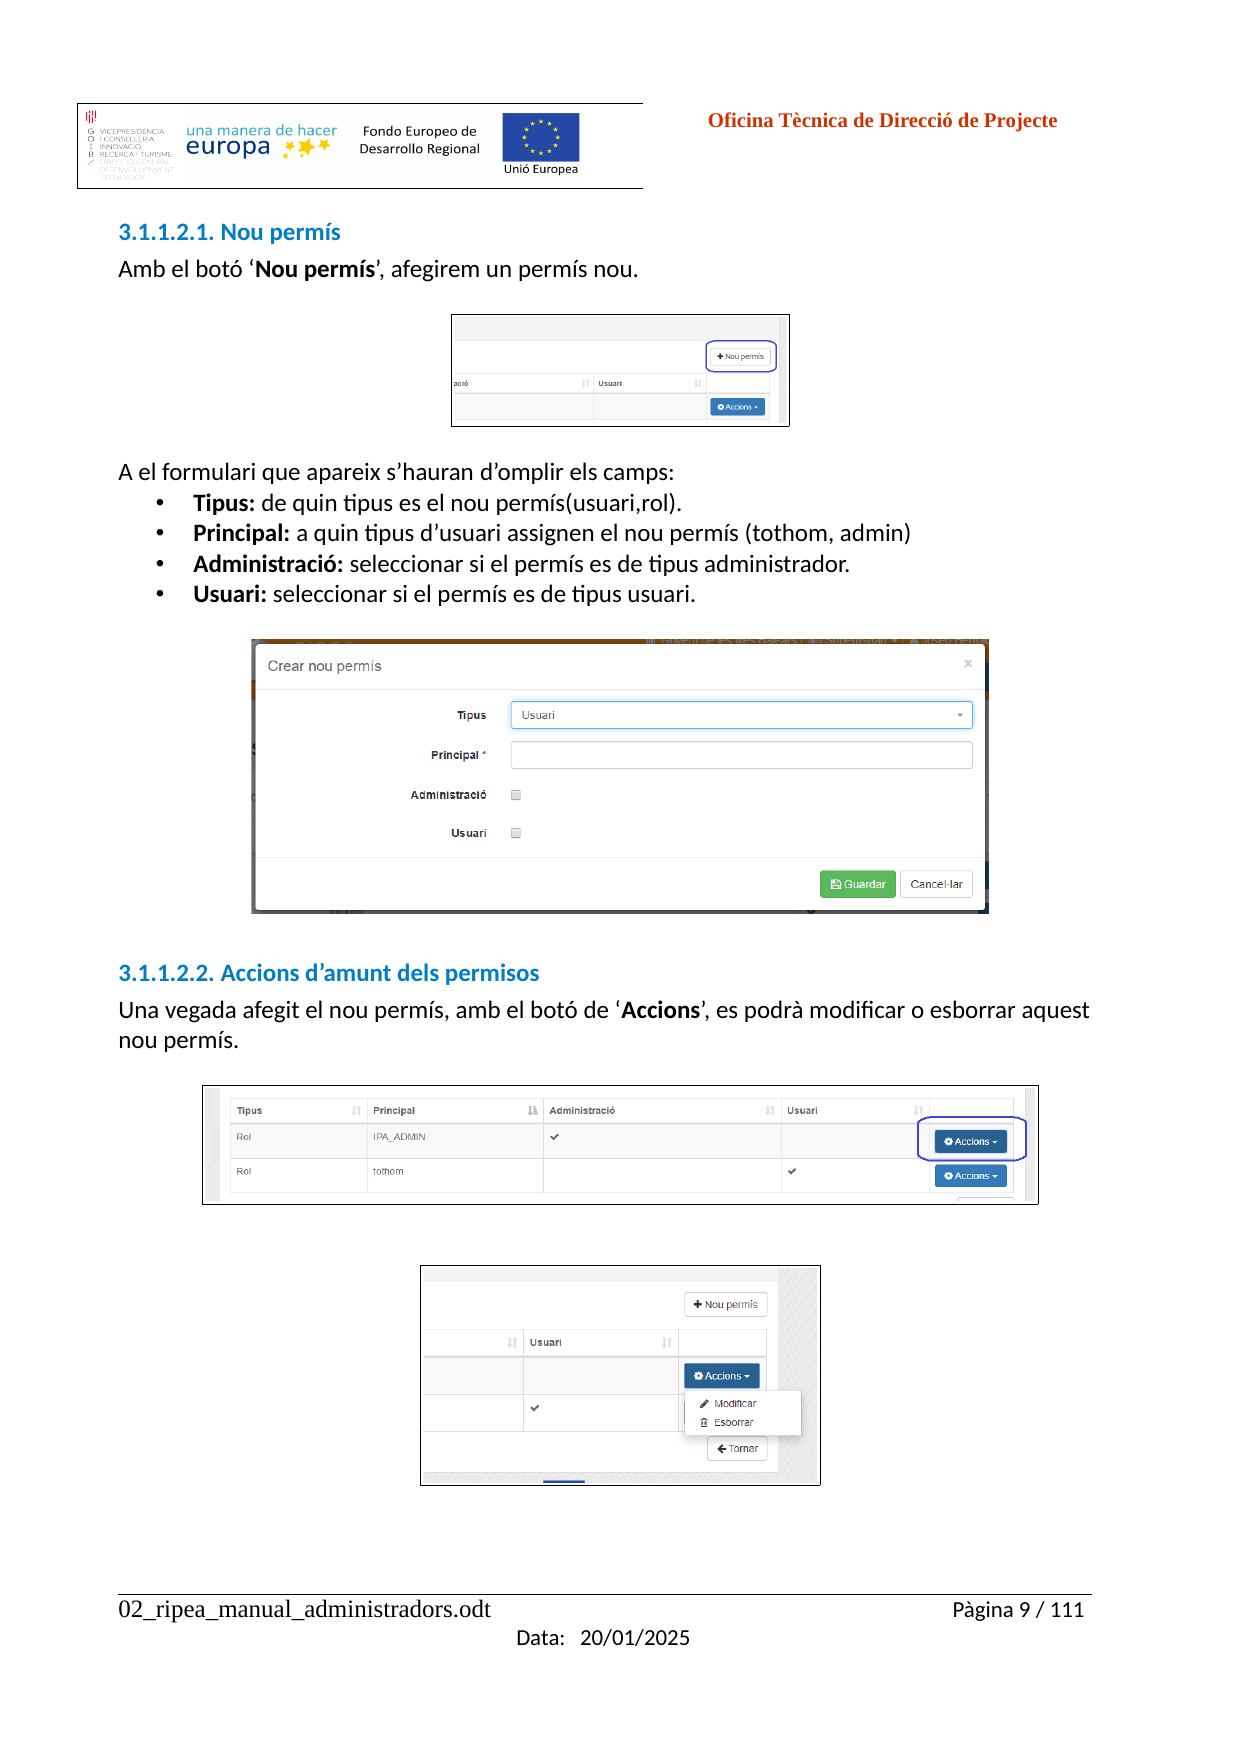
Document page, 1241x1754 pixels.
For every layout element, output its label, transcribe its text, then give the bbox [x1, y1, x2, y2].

list Administració: seleccionar si el permís es de tipus administrador. [156, 548, 1122, 578]
text Amb el botó ‘Nou permís’, afegirem un permís nou. [118, 253, 1122, 284]
list Principal: a quin tipus d’usuari assignen el nou permís (tothom, admin) [156, 517, 1122, 548]
picture [82, 108, 178, 182]
text Una vegada afegit el nou permís, amb el botó de ‘Accions’, es podrà modificar o esborrar aquest nou permís. [118, 994, 1122, 1055]
list Usuari: seleccionar si el permís es de tipus usuari. [156, 578, 1122, 609]
picture [205, 1088, 1035, 1201]
text A el formulari que apareix s’hauran d’omplir els camps: [118, 456, 1122, 487]
subtitle 3.1.1.2.2. Accions d’amunt dels permisos [118, 957, 1122, 988]
picture [184, 108, 585, 182]
picture [251, 639, 989, 914]
picture [453, 317, 787, 423]
list Tipus: de quin tipus es el nou permís(usuari,rol). [156, 487, 1122, 517]
subtitle 3.1.1.2.1. Nou permís [118, 216, 1122, 247]
picture [423, 1268, 817, 1483]
